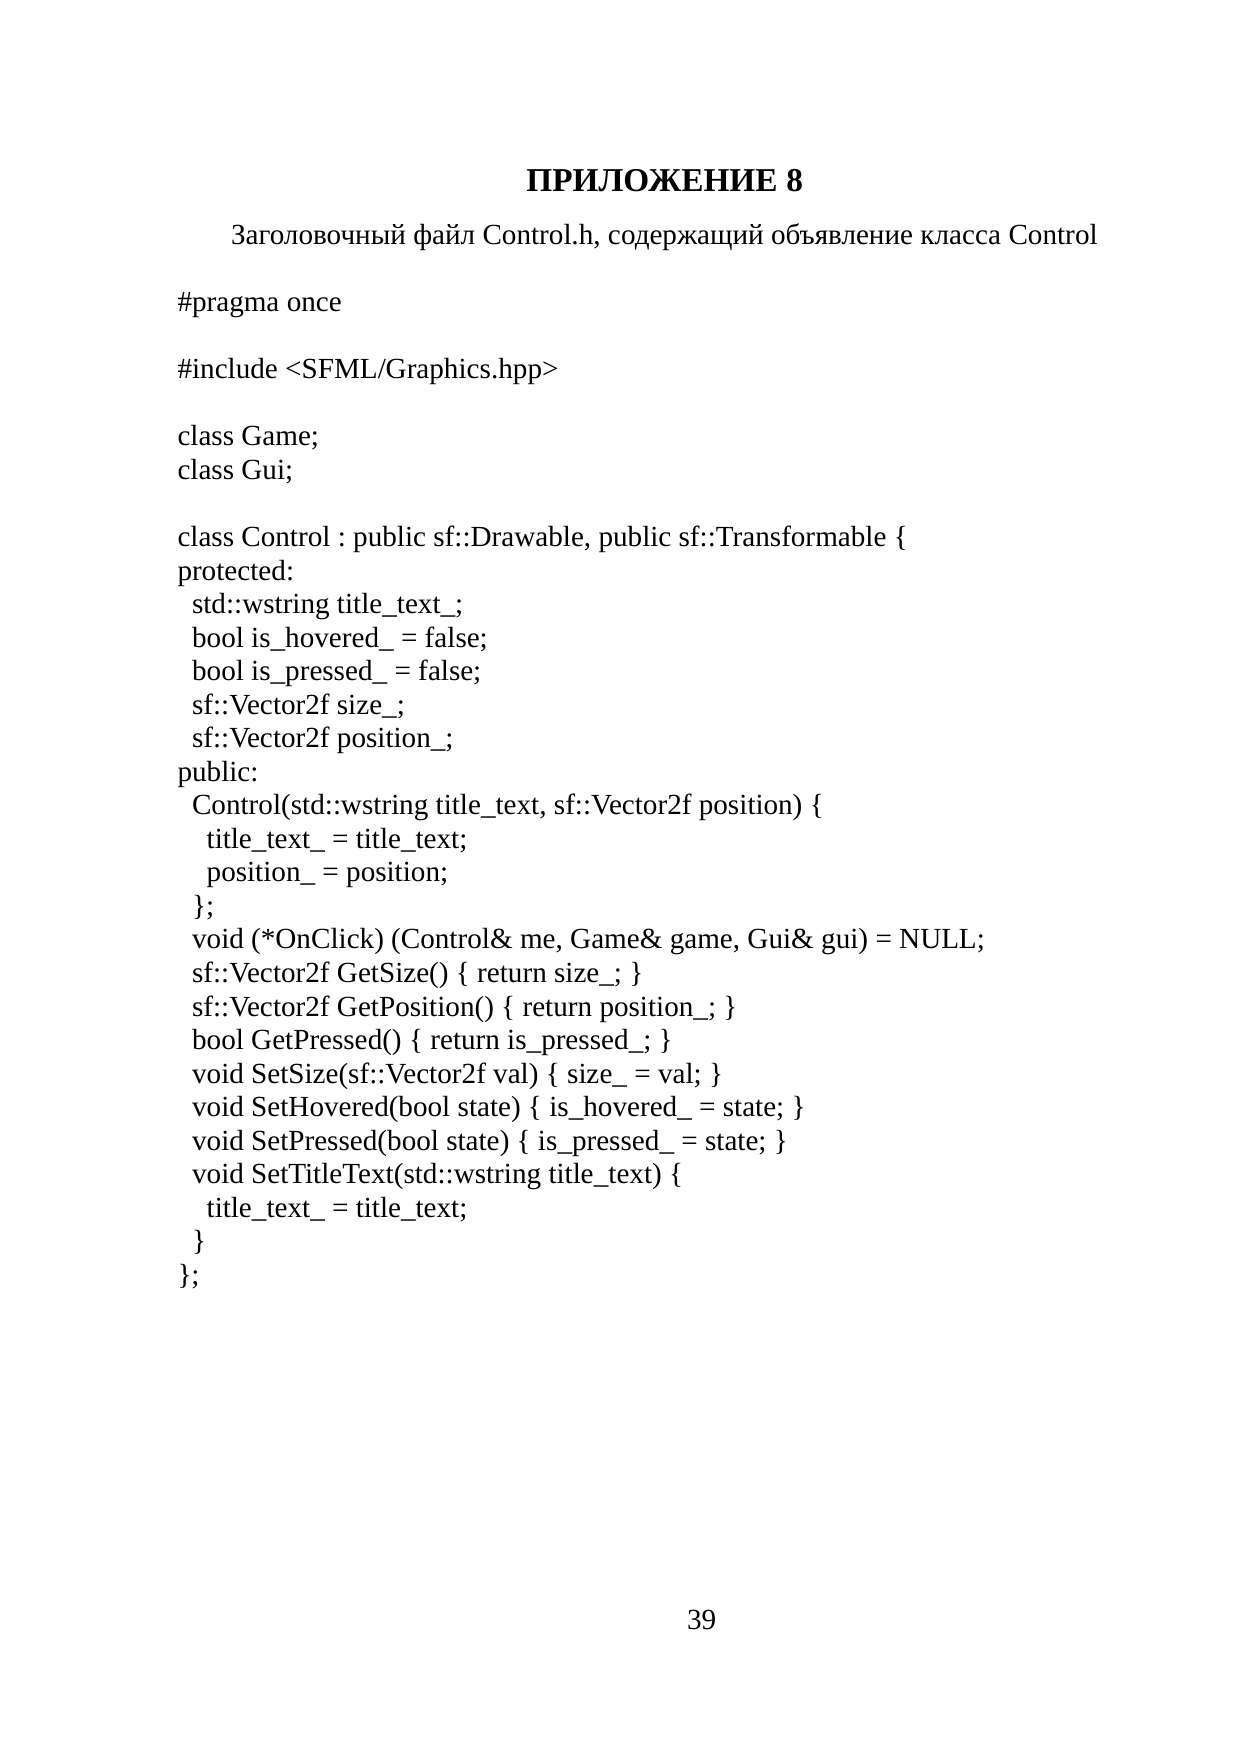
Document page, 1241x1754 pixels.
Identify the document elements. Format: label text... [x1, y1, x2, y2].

text position_ = position; [177, 854, 1152, 888]
subtitle Приложение 8 [177, 160, 1152, 198]
text sf::Vector2f size_; [177, 687, 1152, 720]
text #include <SFML/Graphics.hpp> [177, 351, 1152, 385]
text } [177, 1223, 1152, 1257]
text std::wstring title_text_; [177, 586, 1152, 620]
text title_text_ = title_text; [177, 1190, 1152, 1223]
text void SetSize(sf::Vector2f val) { size_ = val; } [177, 1056, 1152, 1089]
text protected: [177, 553, 1152, 586]
text }; [177, 1257, 1152, 1291]
text sf::Vector2f position_; [177, 720, 1152, 754]
text void SetHovered(bool state) { is_hovered_ = state; } [177, 1089, 1152, 1123]
text class Control : public sf::Drawable, public sf::Transformable { [177, 519, 1152, 553]
text sf::Vector2f GetPosition() { return position_; } [177, 989, 1152, 1022]
text Заголовочный файл Control.h, содержащий объявление класса Control [177, 217, 1152, 251]
text bool is_hovered_ = false; [177, 620, 1152, 653]
text void SetTitleText(std::wstring title_text) { [177, 1156, 1152, 1190]
text bool GetPressed() { return is_pressed_; } [177, 1022, 1152, 1056]
text }; [177, 888, 1152, 922]
text class Game; [177, 418, 1152, 452]
text sf::Vector2f GetSize() { return size_; } [177, 955, 1152, 989]
text void (*OnClick) (Control& me, Game& game, Gui& gui) = NULL; [177, 922, 1152, 955]
text void SetPressed(bool state) { is_pressed_ = state; } [177, 1123, 1152, 1156]
text bool is_pressed_ = false; [177, 653, 1152, 687]
text class Gui; [177, 452, 1152, 486]
text Control(std::wstring title_text, sf::Vector2f position) { [177, 787, 1152, 821]
text public: [177, 754, 1152, 787]
text title_text_ = title_text; [177, 821, 1152, 854]
text #pragma once [177, 284, 1152, 318]
